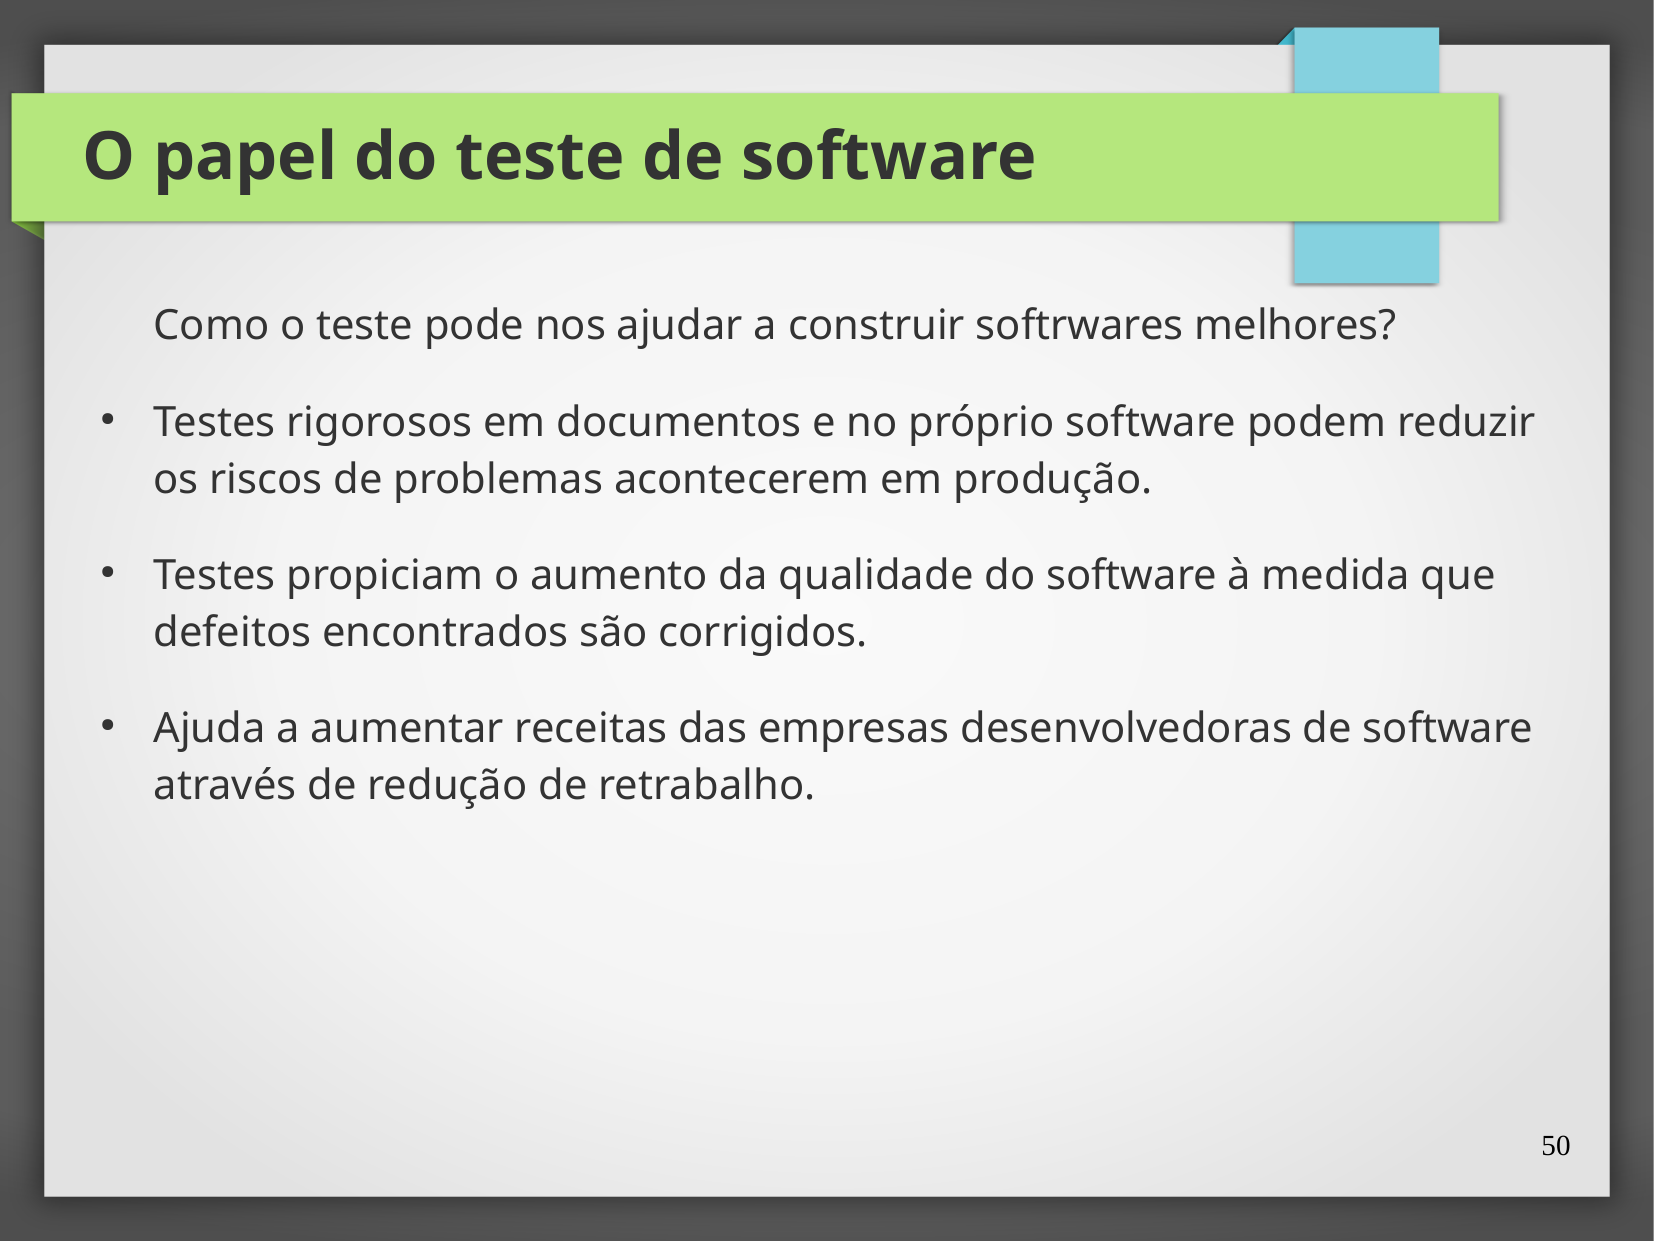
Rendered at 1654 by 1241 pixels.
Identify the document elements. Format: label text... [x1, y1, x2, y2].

list Como o teste pode nos ajudar a construir softrwares melhores? Testes rigorosos em documentos e no próprio software podem reduzir os riscos de problemas acontecerem em produção. Testes propiciam o aumento da qualidade do software à medida que defeitos encontrados são corrigidos. Ajuda a aumentar receitas das empresas desenvolvedoras de software através de redução de retrabalho. [82, 295, 1571, 1015]
picture [0, 0, 1654, 1241]
title O papel do teste de software [82, 94, 1264, 213]
